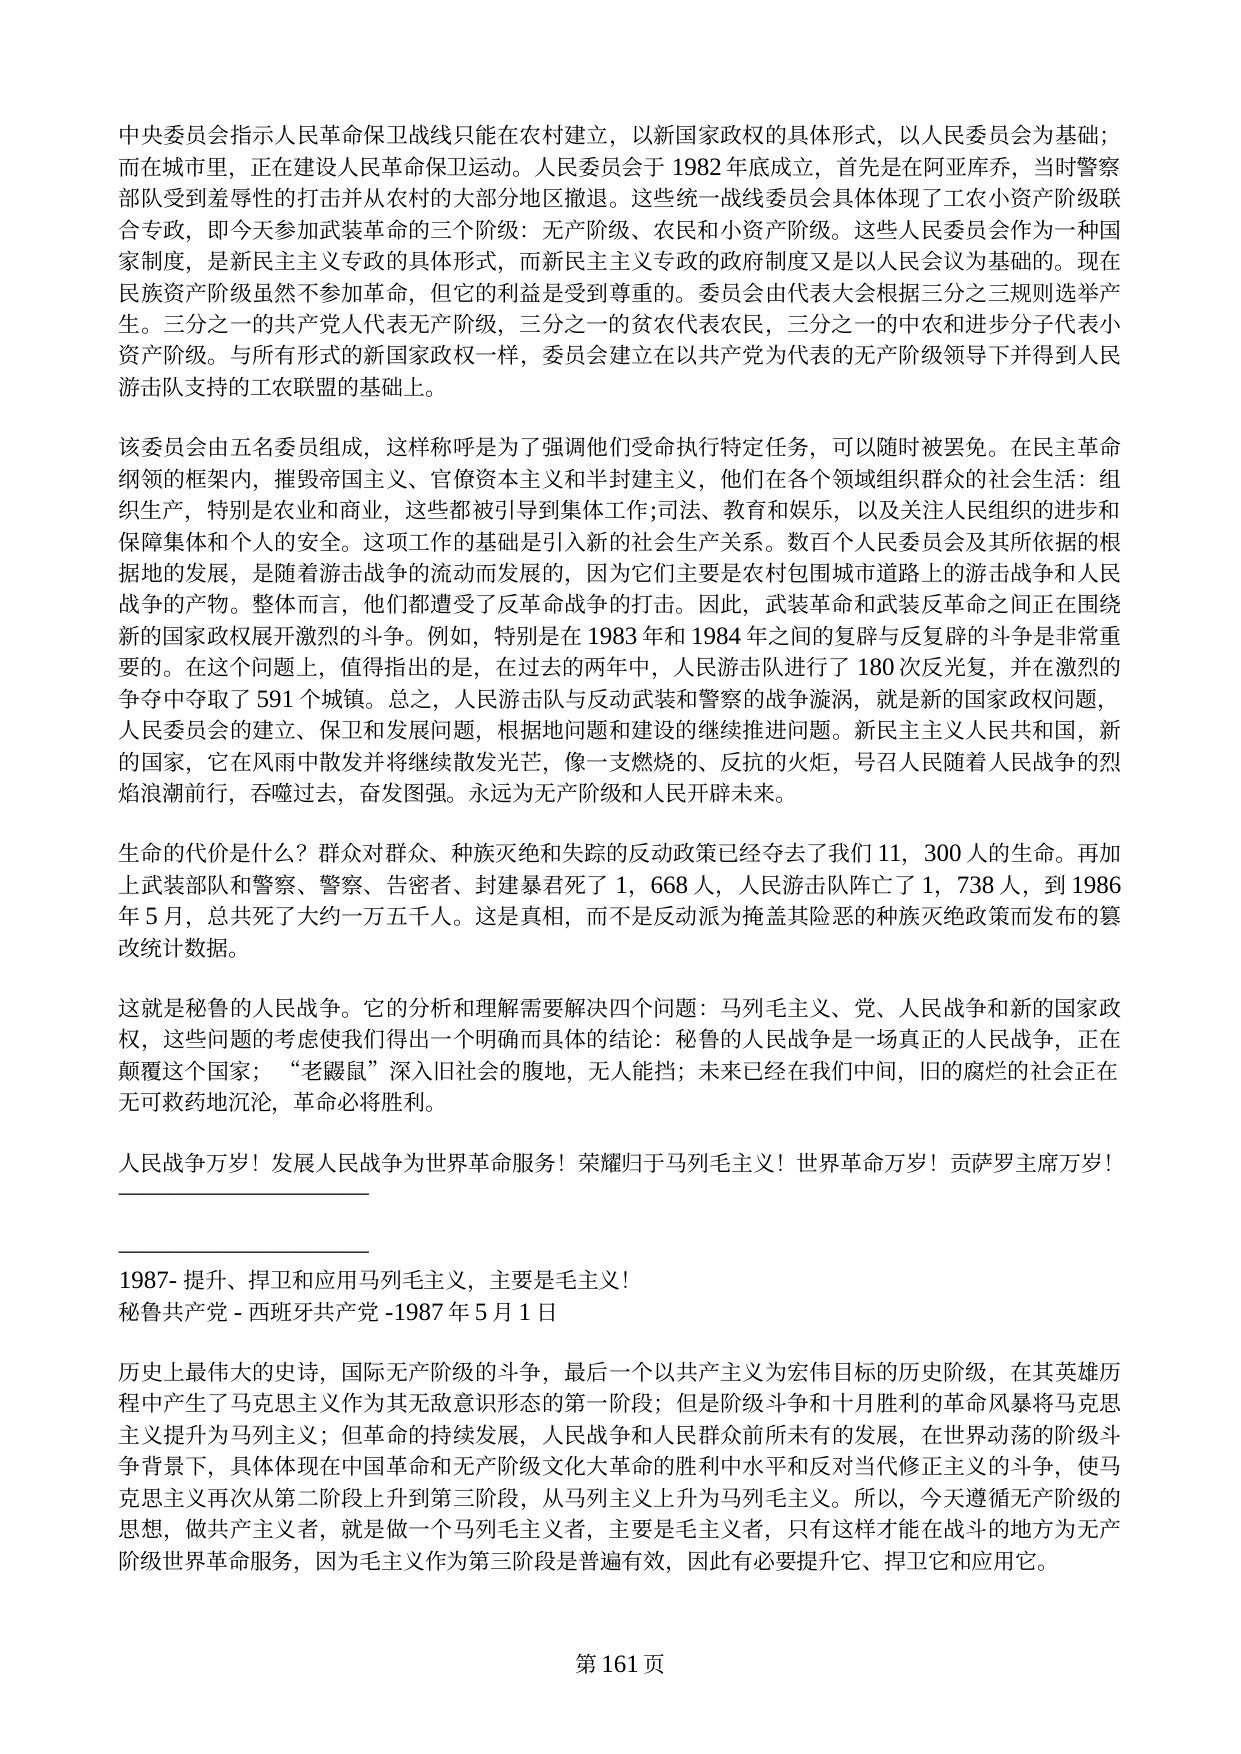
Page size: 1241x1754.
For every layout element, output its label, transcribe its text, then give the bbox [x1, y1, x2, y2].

text 该委员会由五名委员组成，这样称呼是为了强调他们受命执行特定任务，可以随时被罢免。在民主革命纲领的框架内，摧毁帝国主义、官僚资本主义和半封建主义，他们在各个领域组织群众的社会生活：组织生产，特别是农业和商业，这些都被引导到集体工作;司法、教育和娱乐，以及关注人民组织的进步和保障集体和个人的安全。这项工作的基础是引入新的社会生产关系。数百个人民委员会及其所依据的根据地的发展，是随着游击战争的流动而发展的，因为它们主要是农村包围城市道路上的游击战争和人民战争的产物。整体而言，他们都遭受了反革命战争的打击。因此，武装革命和武装反革命之间正在围绕新的国家政权展开激烈的斗争。例如，特别是在1983年和1984年之间的复辟与反复辟的斗争是非常重要的。在这个问题上，值得指出的是，在过去的两年中，人民游击队进行了180次反光复，并在激烈的争夺中夺取了591个城镇。总之，人民游击队与反动武装和警察的战争漩涡，就是新的国家政权问题，人民委员会的建立、保卫和发展问题，根据地问题和建设的继续推进问题。新民主主义人民共和国，新的国家，它在风雨中散发并将继续散发光芒，像一支燃烧的、反抗的火炬，号召人民随着人民战争的烈焰浪潮前行，吞噬过去，奋发图强。永远为无产阶级和人民开辟未来。 [118, 430, 1122, 808]
text 生命的代价是什么？群众对群众、种族灭绝和失踪的反动政策已经夺去了我们11，300人的生命。再加上武装部队和警察、警察、告密者、封建暴君死了1，668人，人民游击队阵亡了1，738人，到1986年5月，总共死了大约一万五千人。这是真相，而不是反动派为掩盖其险恶的种族灭绝政策而发布的篡改统计数据。 [118, 837, 1122, 962]
text 秘鲁共产党 - 西班牙共产党 -1987年5月1日 [118, 1295, 1122, 1326]
text —————————— [118, 1177, 1122, 1206]
text 人民战争万岁！发展人民战争为世界革命服务！荣耀归于马列毛主义！世界革命万岁！贡萨罗主席万岁！ [118, 1146, 1122, 1177]
text —————————— [118, 1235, 1122, 1263]
text 1987- 提升、捍卫和应用马列毛主义，主要是毛主义！ [118, 1263, 1122, 1295]
text 中央委员会指示人民革命保卫战线只能在农村建立，以新国家政权的具体形式，以人民委员会为基础；而在城市里，正在建设人民革命保卫运动。人民委员会于1982年底成立，首先是在阿亚库乔，当时警察部队受到羞辱性的打击并从农村的大部分地区撤退。这些统一战线委员会具体体现了工农小资产阶级联合专政，即今天参加武装革命的三个阶级：无产阶级、农民和小资产阶级。这些人民委员会作为一种国家制度，是新民主主义专政的具体形式，而新民主主义专政的政府制度又是以人民会议为基础的。现在民族资产阶级虽然不参加革命，但它的利益是受到尊重的。委员会由代表大会根据三分之三规则选举产生。三分之一的共产党人代表无产阶级，三分之一的贫农代表农民，三分之一的中农和进步分子代表小资产阶级。与所有形式的新国家政权一样，委员会建立在以共产党为代表的无产阶级领导下并得到人民游击队支持的工农联盟的基础上。 [118, 118, 1122, 402]
text 这就是秘鲁的人民战争。它的分析和理解需要解决四个问题：马列毛主义、党、人民战争和新的国家政权，这些问题的考虑使我们得出一个明确而具体的结论：秘鲁的人民战争是一场真正的人民战争，正在颠覆这个国家； “老鼹鼠”深入旧社会的腹地，无人能挡；未来已经在我们中间，旧的腐烂的社会正在无可救药地沉沦，革命必将胜利。 [118, 991, 1122, 1117]
text 历史上最伟大的史诗，国际无产阶级的斗争，最后一个以共产主义为宏伟目标的历史阶级，在其英雄历程中产生了马克思主义作为其无敌意识形态的第一阶段；但是阶级斗争和十月胜利的革命风暴将马克思主义提升为马列主义；但革命的持续发展，人民战争和人民群众前所未有的发展，在世界动荡的阶级斗争背景下，具体体现在中国革命和无产阶级文化大革命的胜利中水平和反对当代修正主义的斗争，使马克思主义再次从第二阶段上升到第三阶段，从马列主义上升为马列毛主义。所以，今天遵循无产阶级的思想，做共产主义者，就是做一个马列毛主义者，主要是毛主义者，只有这样才能在战斗的地方为无产阶级世界革命服务，因为毛主义作为第三阶段是普遍有效，因此有必要提升它、捍卫它和应用它。 [118, 1355, 1122, 1575]
